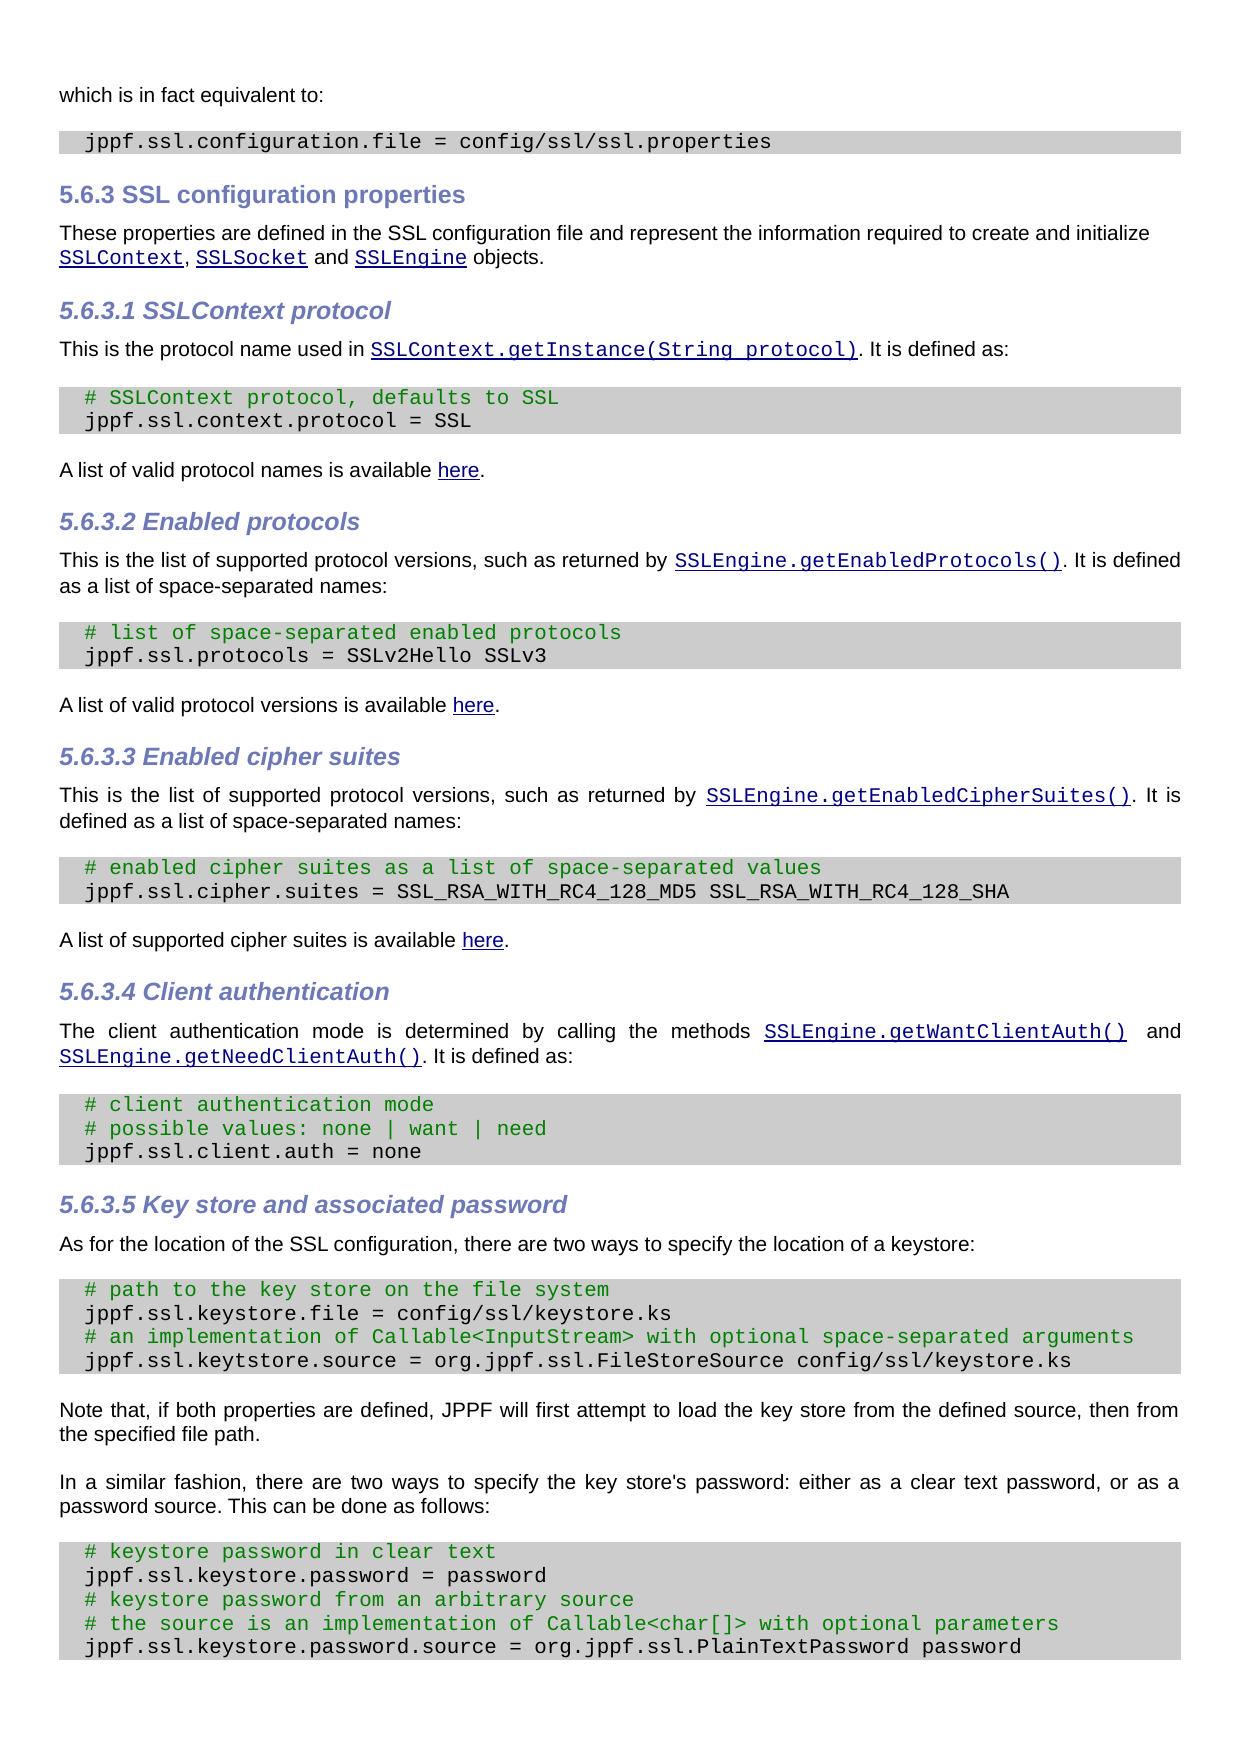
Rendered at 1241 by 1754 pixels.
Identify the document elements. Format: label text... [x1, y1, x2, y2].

text A list of supported cipher suites is available here. [59, 928, 1181, 952]
text jppf.ssl.cipher.suites = SSL_RSA_WITH_RC4_128_MD5 SSL_RSA_WITH_RC4_128_SHA [59, 881, 1181, 904]
text jppf.ssl.keystore.file = config/ssl/keystore.ks [59, 1303, 1181, 1327]
text jppf.ssl.keystore.password = password [59, 1565, 1181, 1589]
text These properties are defined in the SSL configuration file and represent the information required to create and initialize SSLContext, SSLSocket and SSLEngine objects. [59, 221, 1181, 271]
text The client authentication mode is determined by calling the methods SSLEngine.getWantClientAuth() and SSLEngine.getNeedClientAuth(). It is defined as: [59, 1018, 1181, 1070]
text # possible values: none | want | need [59, 1118, 1181, 1141]
text # enabled cipher suites as a list of space-separated values [59, 857, 1181, 881]
text # keystore password from an arbitrary source [59, 1589, 1181, 1612]
text jppf.ssl.keytstore.source = org.jppf.ssl.FileStoreSource config/ssl/keystore.ks [59, 1350, 1181, 1374]
subtitle SSL configuration properties [59, 179, 1181, 208]
text A list of valid protocol versions is available here. [59, 693, 1181, 717]
text jppf.ssl.context.protocol = SSL [59, 410, 1181, 434]
subtitle Client authentication [59, 977, 1181, 1006]
text which is in fact equivalent to: [59, 83, 1181, 107]
text jppf.ssl.keystore.password.source = org.jppf.ssl.PlainTextPassword password [59, 1636, 1181, 1660]
text This is the list of supported protocol versions, such as returned by SSLEngine.getEnabledProtocols(). It is defined as a list of space-separated names: [59, 548, 1181, 598]
subtitle SSLContext protocol [59, 296, 1181, 324]
subtitle Enabled cipher suites [59, 742, 1181, 771]
text # the source is an implementation of Callable<char[]> with optional parameters [59, 1612, 1181, 1636]
text In a similar fashion, there are two ways to specify the key store's password: either as a clear text password, or as a password source. This can be done as follows: [59, 1470, 1181, 1518]
text This is the list of supported protocol versions, such as returned by SSLEngine.getEnabledCipherSuites(). It is defined as a list of space-separated names: [59, 783, 1181, 833]
text jppf.ssl.configuration.file = config/ssl/ssl.properties [59, 131, 1181, 154]
subtitle Key store and associated password [59, 1190, 1181, 1219]
text jppf.ssl.client.auth = none [59, 1141, 1181, 1165]
text # client authentication mode [59, 1094, 1181, 1118]
text This is the protocol name used in SSLContext.getInstance(String protocol). It is defined as: [59, 337, 1181, 363]
subtitle Enabled protocols [59, 507, 1181, 536]
text jppf.ssl.protocols = SSLv2Hello SSLv3 [59, 646, 1181, 669]
text Note that, if both properties are defined, JPPF will first attempt to load the key store from the defined source, then from the specified file path. [59, 1398, 1181, 1446]
text A list of valid protocol names is available here. [59, 458, 1181, 482]
text # SSLContext protocol, defaults to SSL [59, 387, 1181, 410]
text As for the location of the SSL configuration, there are two ways to specify the location of a keystore: [59, 1231, 1181, 1255]
text # path to the key store on the file system [59, 1279, 1181, 1303]
text # list of space-separated enabled protocols [59, 622, 1181, 646]
text # an implementation of Callable<InputStream> with optional space-separated arguments [59, 1327, 1181, 1350]
text # keystore password in clear text [59, 1542, 1181, 1565]
